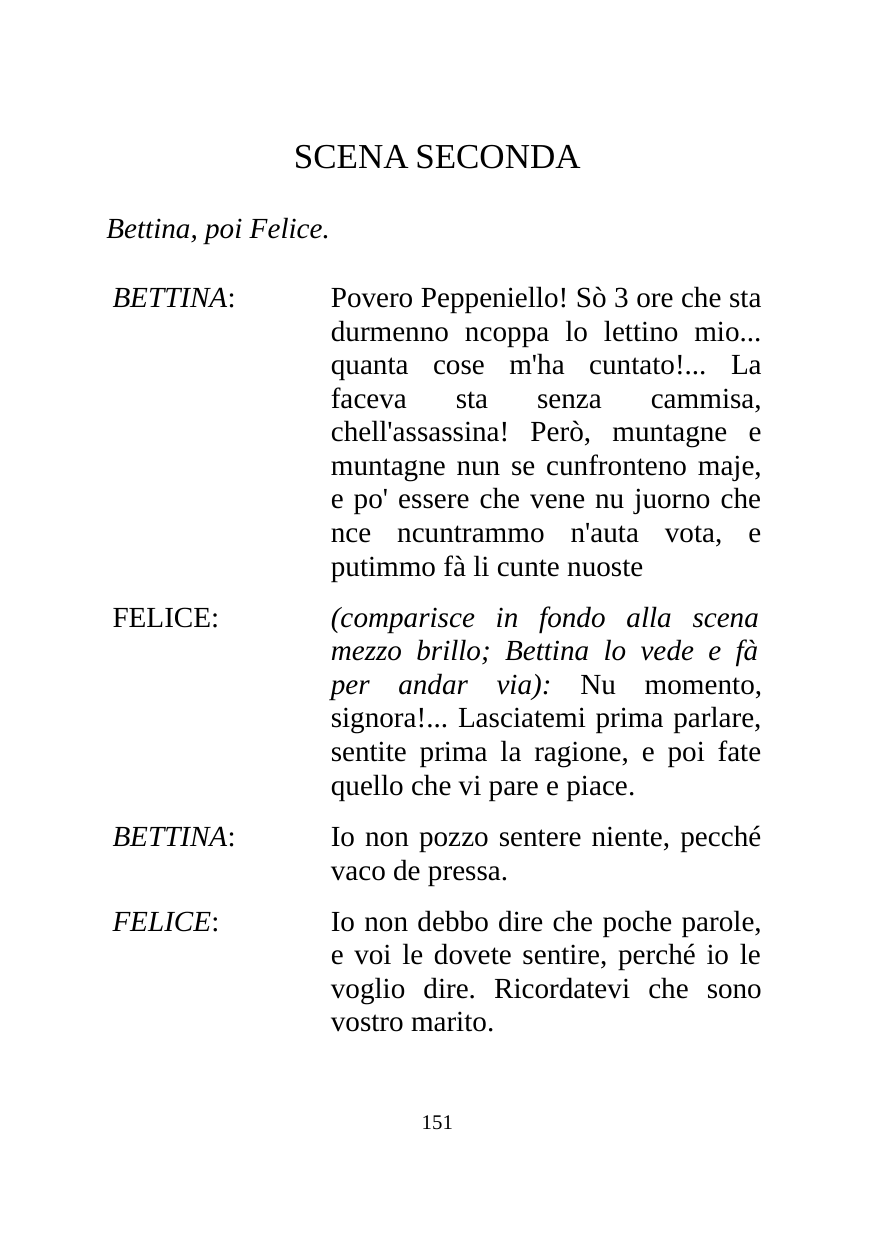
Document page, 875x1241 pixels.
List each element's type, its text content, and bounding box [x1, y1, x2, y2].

table_header BETTINA: [106, 274, 325, 594]
table_cell Io non pozzo sentere niente, pecché vaco de pressa. [325, 813, 768, 898]
table_header Povero Peppeniello! Sò 3 ore che sta durmenno ncoppa lo lettino mio... quanta cose m'ha cuntato!... La faceva sta senza cammisa, chell'assassina! Però, muntagne e muntagne nun se cunfronteno maje, e po' essere che vene nu juorno che nce ncuntrammo n'auta vota, e putimmo fà li cunte nuoste [325, 274, 768, 594]
table_cell Io non debbo dire che poche parole, e voi le dovete sentire, perché io le voglio dire. Ricordatevi che sono vostro marito. [325, 898, 768, 1050]
table_cell FELICE: [106, 898, 325, 1050]
text Bettina, poi Felice. [106, 211, 768, 245]
table_cell BETTINA: [106, 813, 325, 898]
subtitle SCENA SECONDA [106, 136, 768, 176]
table_cell (comparisce in fondo alla scena mezzo brillo; Bettina lo vede e fà per andar via): Nu momento, signora!... Lasciatemi prima parlare, sentite prima la ragione, e poi fate quello che vi pare e piace. [325, 594, 768, 813]
table_cell FELICE: [106, 594, 325, 813]
